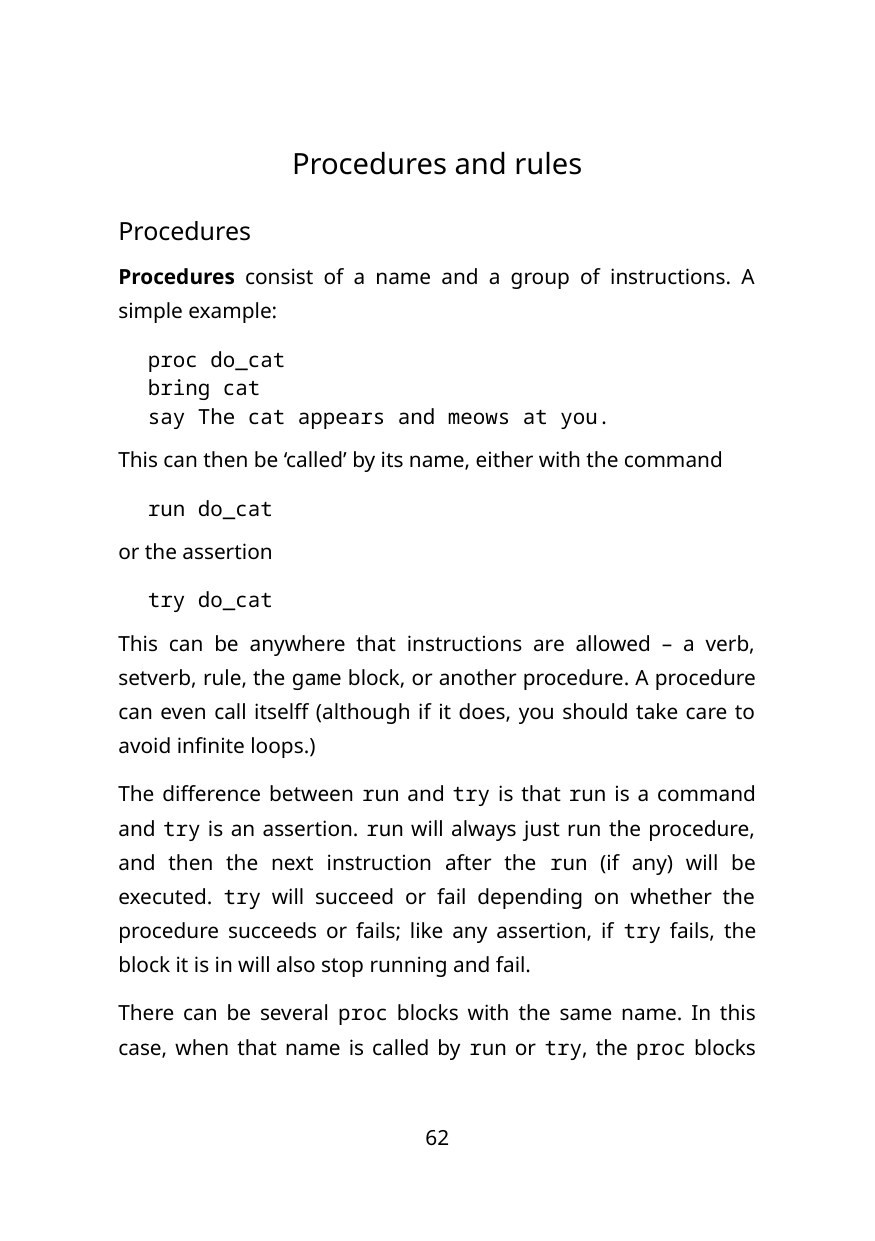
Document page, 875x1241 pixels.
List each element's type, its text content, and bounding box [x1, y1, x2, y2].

subtitle Procedures and rules [118, 143, 756, 183]
text This can then be ‘called’ by its name, either with the command [118, 445, 756, 473]
text proc do_cat [148, 345, 756, 373]
text say The cat appears and meows at you. [148, 402, 756, 430]
subtitle Procedures [118, 213, 756, 247]
text run do_cat [148, 494, 756, 522]
text or the assertion [118, 537, 756, 565]
text Procedures consist of a name and a group of instructions. A simple example: [118, 262, 756, 325]
text This can be anywhere that instructions are allowed – a verb, setverb, rule, the game block, or another procedure. A procedure can even call itselff (although if it does, you should take care to avoid infinite loops.) [118, 629, 756, 759]
text bring cat [148, 373, 756, 402]
text The difference between run and try is that run is a command and try is an assertion. run will always just run the procedure, and then the next instruction after the run (if any) will be executed. try will succeed or fail depending on whether the procedure succeeds or fails; like any assertion, if try fails, the block it is in will also stop running and fail. [118, 779, 756, 978]
text There can be several proc blocks with the same name. In this case, when that name is called by run or try, the proc blocks [118, 998, 756, 1061]
text try do_cat [148, 586, 756, 614]
